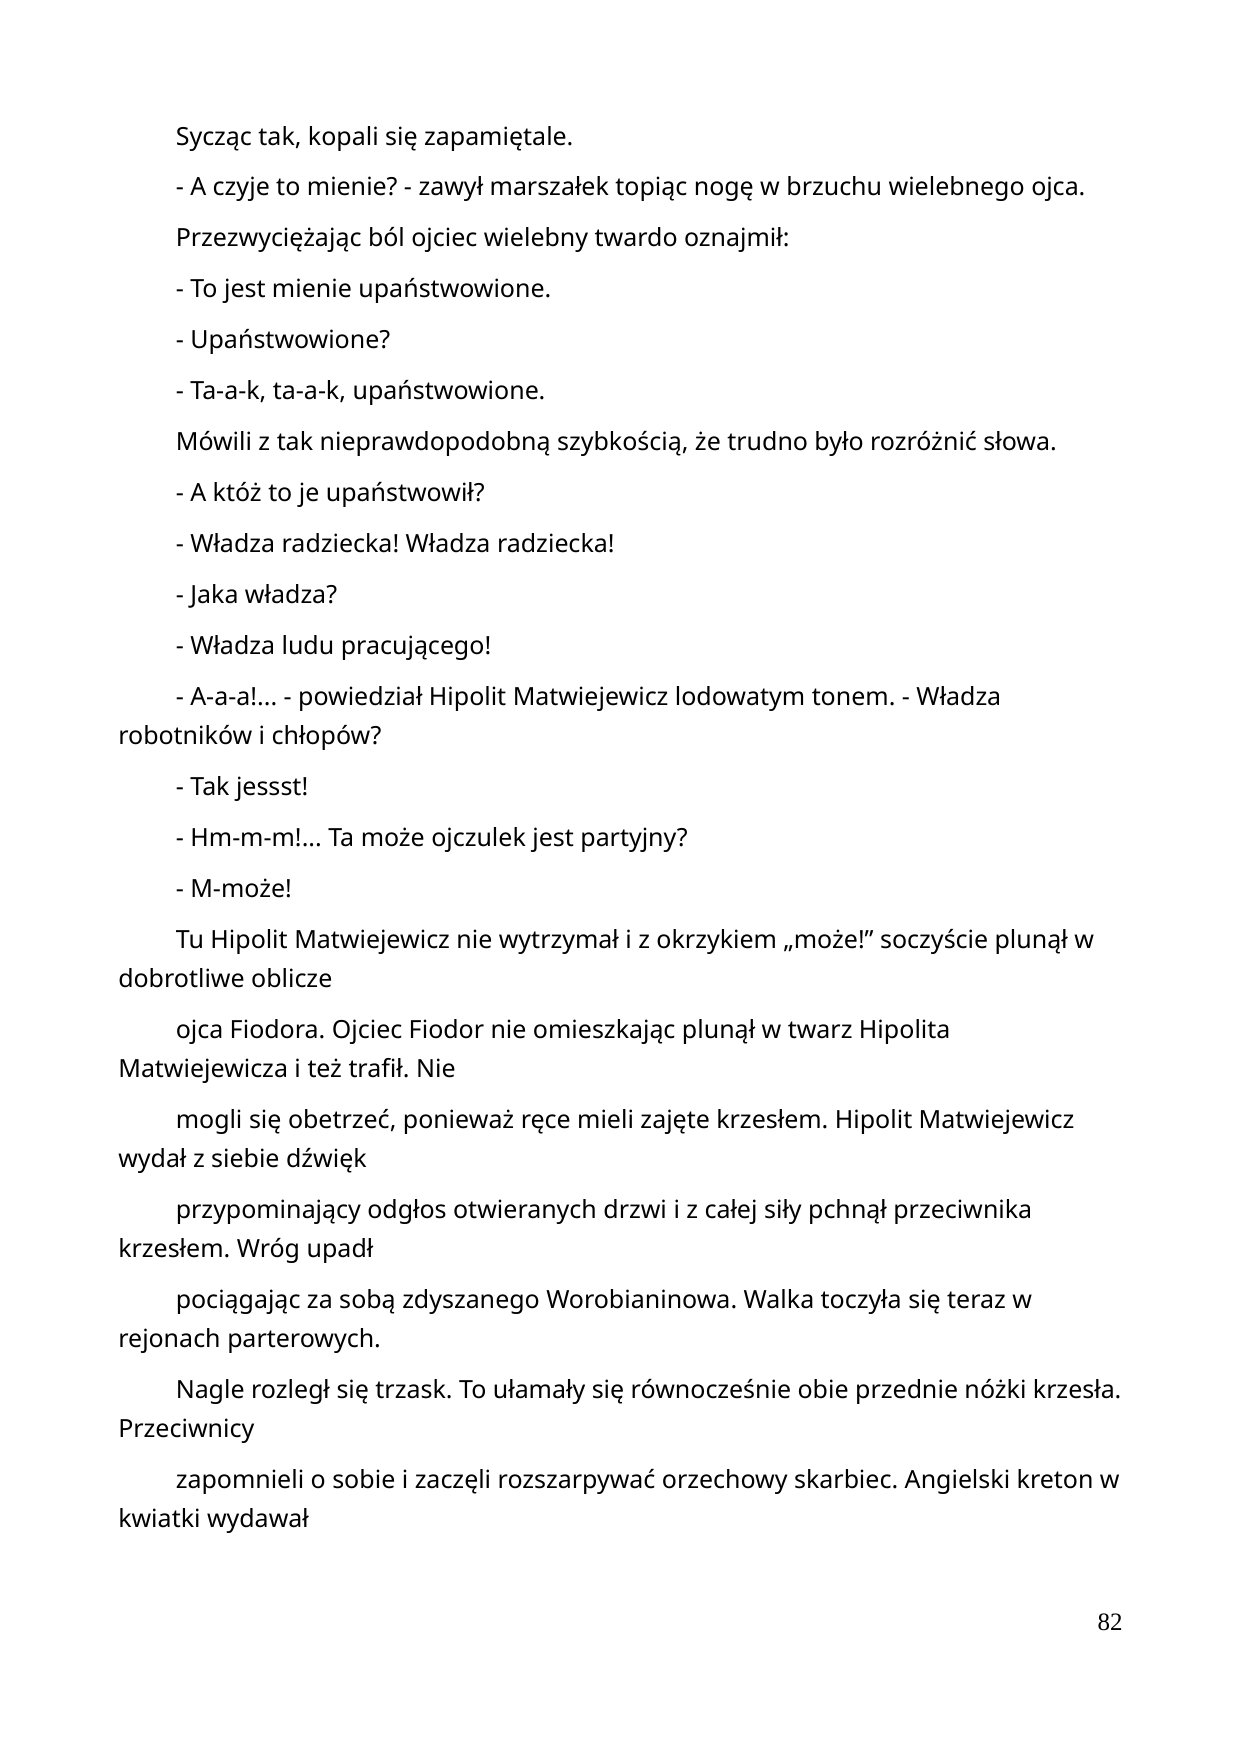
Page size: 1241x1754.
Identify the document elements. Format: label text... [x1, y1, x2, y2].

text - Hm-m-m!... Ta może ojczulek jest partyjny? [118, 819, 1122, 853]
text - Władza radziecka! Władza radziecka! [118, 526, 1122, 560]
text - Jaka władza? [118, 577, 1122, 611]
text mogli się obetrzeć, ponieważ ręce mieli zajęte krzesłem. Hipolit Matwiejewicz wydał z siebie dźwięk [118, 1102, 1122, 1175]
text Sycząc tak, kopali się zapamiętale. [118, 118, 1122, 152]
text przypominający odgłos otwieranych drzwi i z całej siły pchnął przeciwnika krzesłem. Wróg upadł [118, 1192, 1122, 1265]
text - Władza ludu pracującego! [118, 627, 1122, 662]
text Przezwyciężając ból ojciec wielebny twardo oznajmił: [118, 220, 1122, 254]
text - Ta-a-k, ta-a-k, upaństwowione. [118, 373, 1122, 407]
text - M-może! [118, 870, 1122, 904]
text - To jest mienie upaństwowione. [118, 271, 1122, 305]
text - A-a-a!... - powiedział Hipolit Matwiejewicz lodowatym tonem. - Władza robotników i chłopów? [118, 678, 1122, 752]
text pociągając za sobą zdyszanego Worobianinowa. Walka toczyła się teraz w rejonach parterowych. [118, 1282, 1122, 1355]
text Tu Hipolit Matwiejewicz nie wytrzymał i z okrzykiem „może!” soczyście plunął w dobrotliwe oblicze [118, 921, 1122, 994]
text ojca Fiodora. Ojciec Fiodor nie omieszkając plunął w twarz Hipolita Matwiejewicza i też trafił. Nie [118, 1011, 1122, 1085]
text Mówili z tak nieprawdopodobną szybkością, że trudno było rozróżnić słowa. [118, 424, 1122, 458]
text zapomnieli o sobie i zaczęli rozszarpywać orzechowy skarbiec. Angielski kreton w kwiatki wydawał [118, 1462, 1122, 1535]
text - A czyje to mienie? - zawył marszałek topiąc nogę w brzuchu wielebnego ojca. [118, 169, 1122, 203]
text - Upaństwowione? [118, 322, 1122, 356]
text - Tak jessst! [118, 768, 1122, 803]
text - A któż to je upaństwowił? [118, 475, 1122, 509]
text Nagle rozległ się trzask. To ułamały się równocześnie obie przednie nóżki krzesła. Przeciwnicy [118, 1372, 1122, 1445]
